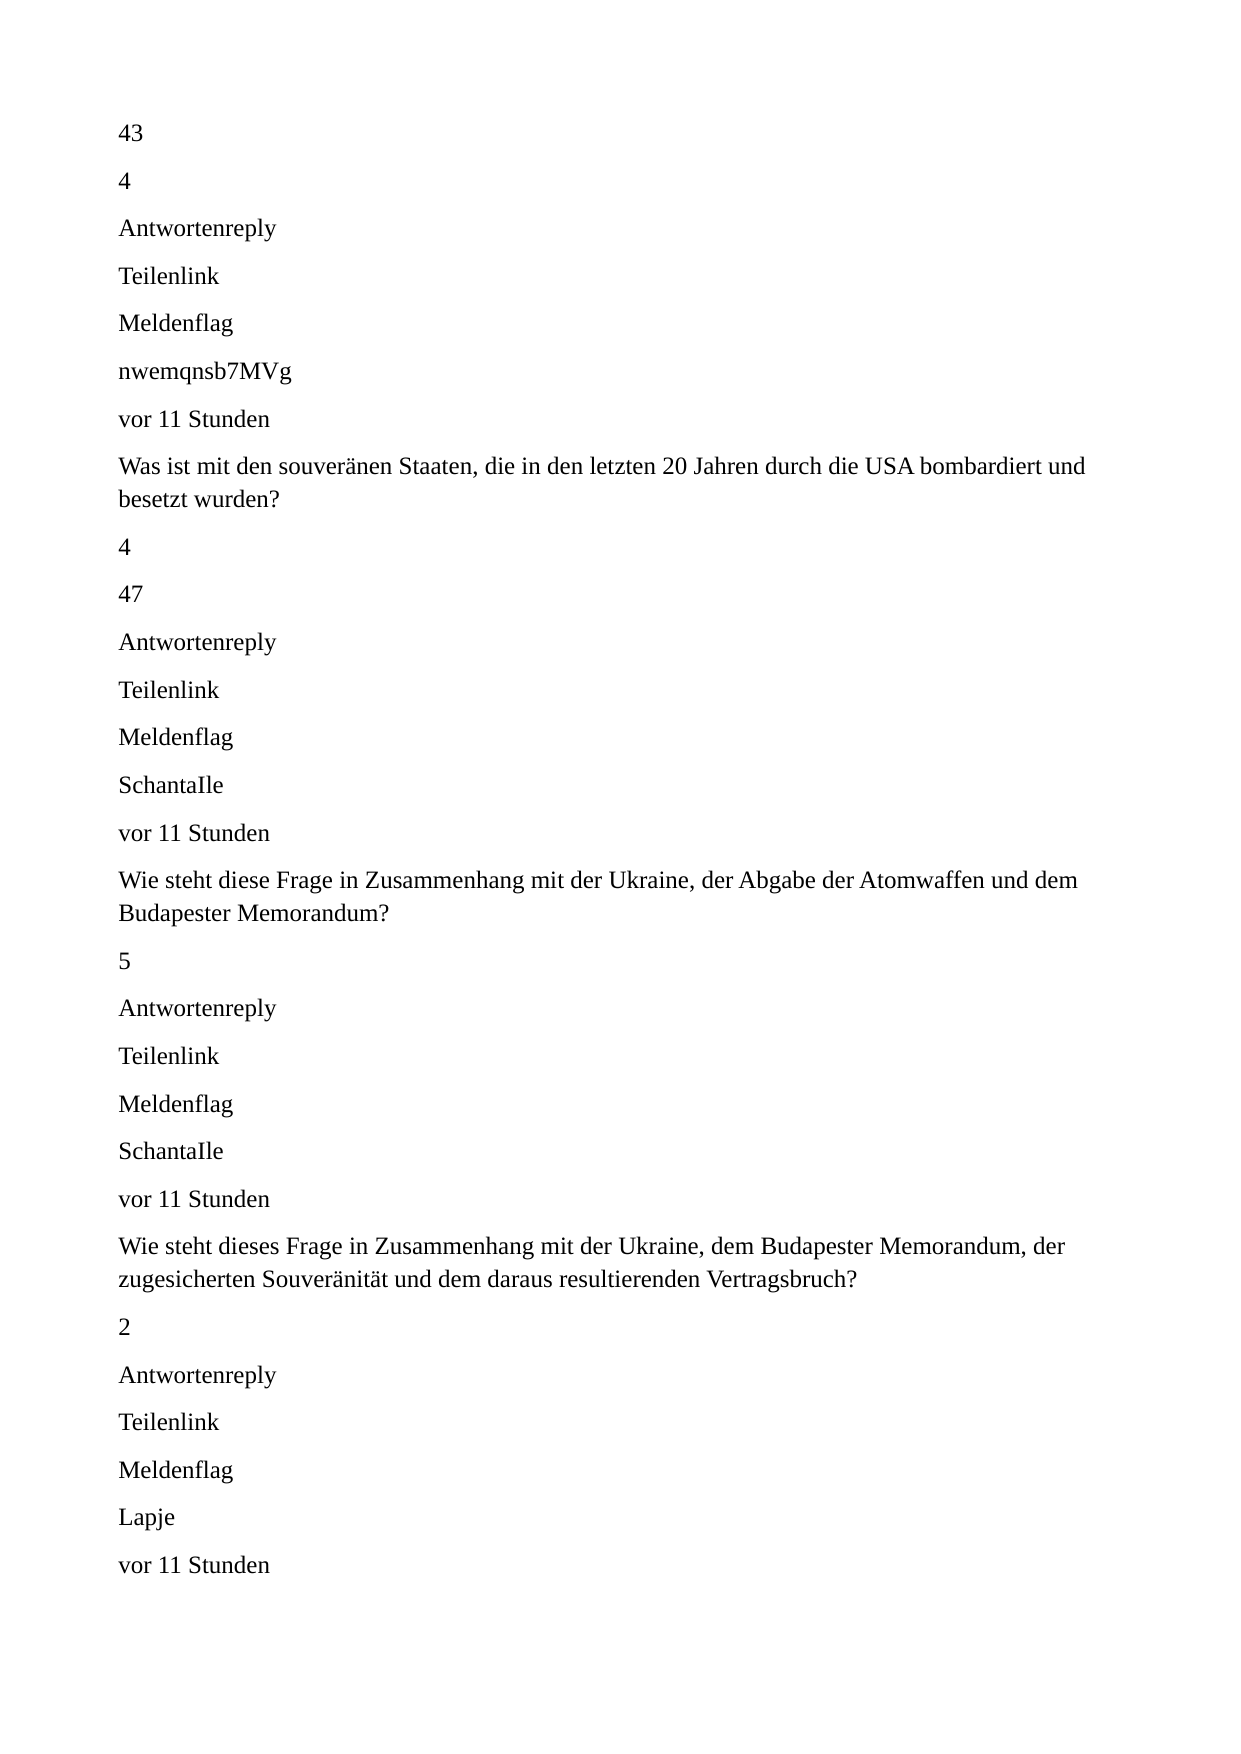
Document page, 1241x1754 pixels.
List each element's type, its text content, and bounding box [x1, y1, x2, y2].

text vor 11 Stunden [118, 404, 1122, 432]
text Teilenlink [118, 261, 1122, 290]
text vor 11 Stunden [118, 818, 1122, 846]
text Wie steht diese Frage in Zusammenhang mit der Ukraine, der Abgabe der Atomwaffen und dem Budapester Memorandum? [118, 865, 1122, 927]
text Antwortenreply [118, 1360, 1122, 1388]
text 47 [118, 579, 1122, 608]
text Antwortenreply [118, 993, 1122, 1022]
text SchantaIle [118, 770, 1122, 799]
text Teilenlink [118, 675, 1122, 703]
text Meldenflag [118, 1455, 1122, 1484]
text 43 [118, 118, 1122, 147]
text vor 11 Stunden [118, 1550, 1122, 1579]
text Teilenlink [118, 1041, 1122, 1070]
text Wie steht dieses Frage in Zusammenhang mit der Ukraine, dem Budapester Memorandum, der zugesicherten Souveränität und dem daraus resultierenden Vertragsbruch? [118, 1231, 1122, 1293]
text SchantaIle [118, 1136, 1122, 1165]
text 2 [118, 1312, 1122, 1341]
text nwemqnsb7MVg [118, 356, 1122, 385]
text 5 [118, 946, 1122, 974]
text Meldenflag [118, 308, 1122, 337]
text Lapje [118, 1502, 1122, 1531]
text Meldenflag [118, 722, 1122, 751]
text vor 11 Stunden [118, 1184, 1122, 1213]
text 4 [118, 532, 1122, 561]
text Antwortenreply [118, 627, 1122, 656]
text 4 [118, 166, 1122, 194]
text Antwortenreply [118, 213, 1122, 242]
text Was ist mit den souveränen Staaten, die in den letzten 20 Jahren durch die USA bombardiert und besetzt wurden? [118, 451, 1122, 513]
text Meldenflag [118, 1089, 1122, 1117]
text Teilenlink [118, 1407, 1122, 1436]
